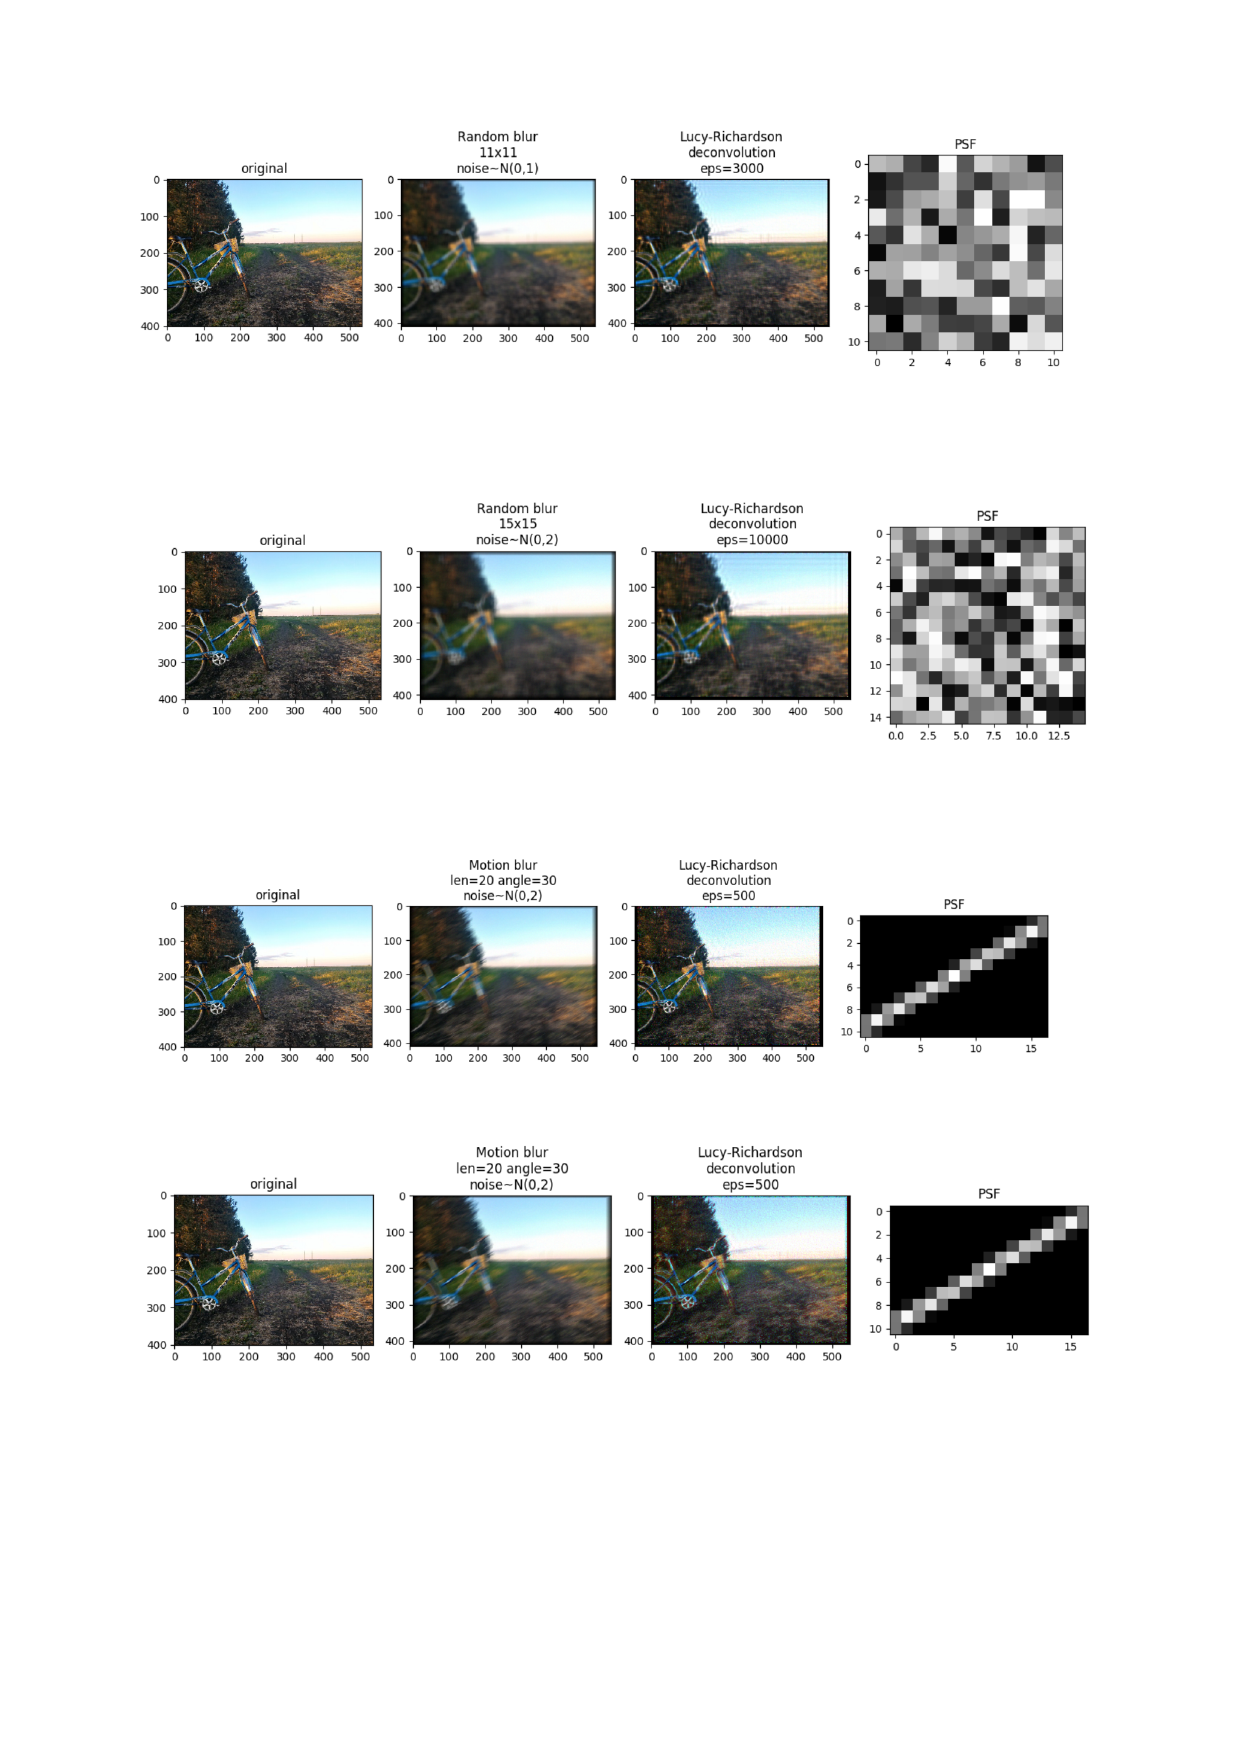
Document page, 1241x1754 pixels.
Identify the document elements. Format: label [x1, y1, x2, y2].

picture [118, 449, 1123, 766]
picture [118, 822, 1123, 1087]
picture [118, 118, 1123, 393]
picture [118, 1125, 1123, 1380]
